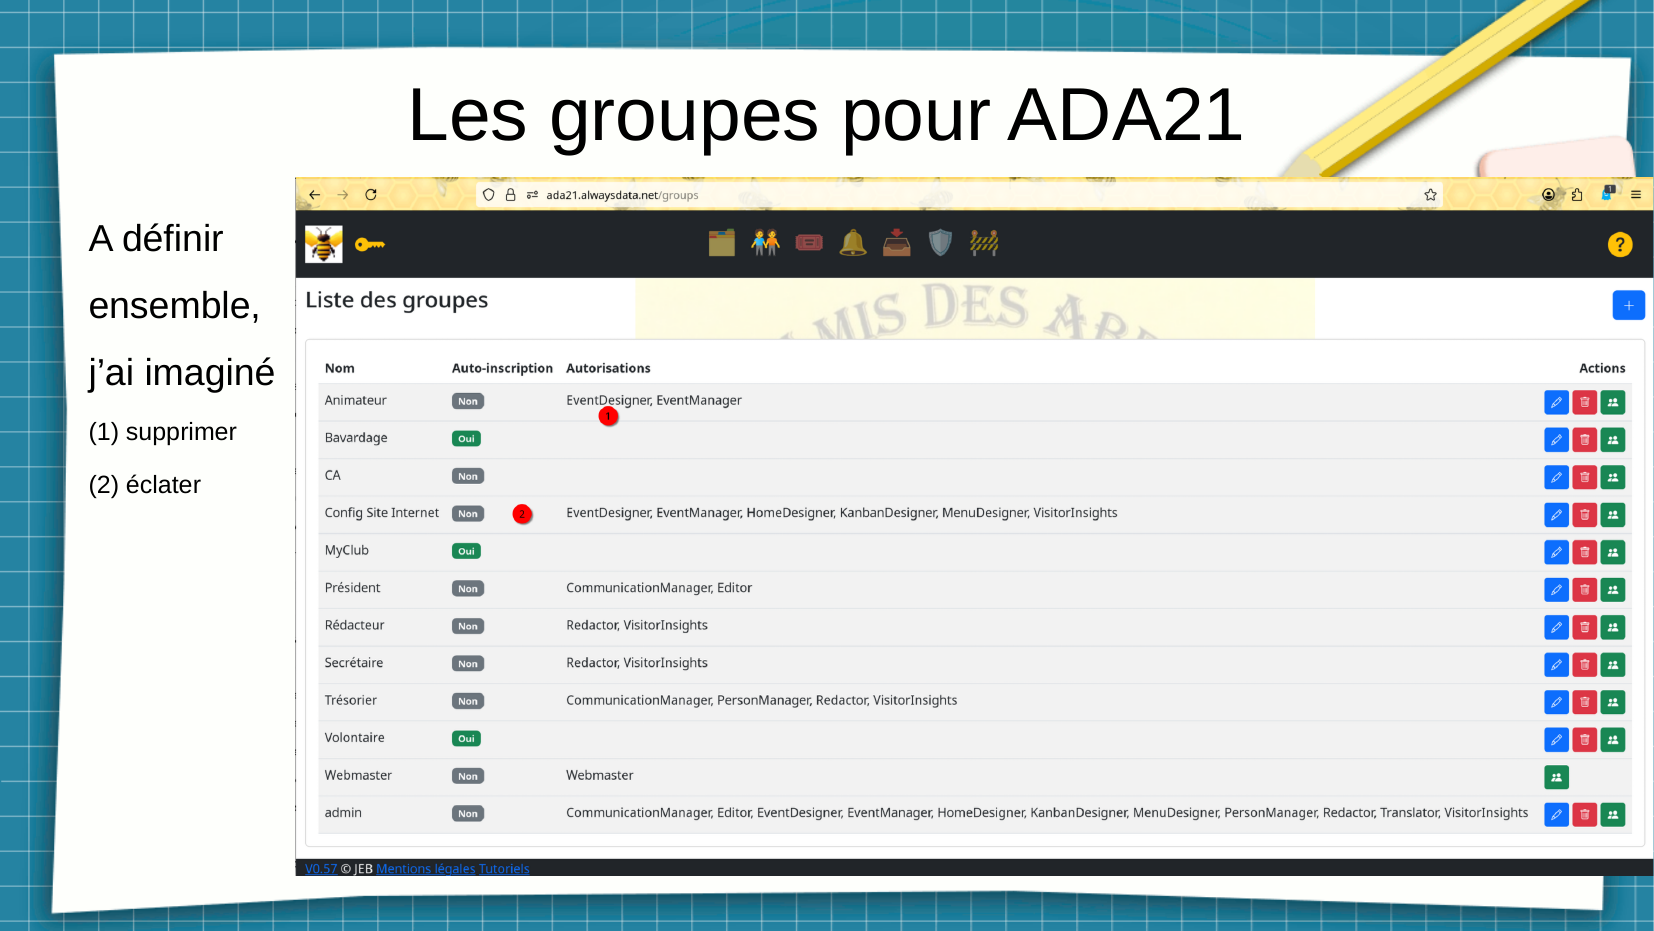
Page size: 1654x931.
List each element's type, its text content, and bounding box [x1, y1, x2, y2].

title Les groupes pour ADA21 [82, 37, 1571, 193]
list A définir ensemble, j’ai imaginé (1) supprimer (2) éclater [88, 217, 295, 758]
picture [0, 0, 1654, 931]
